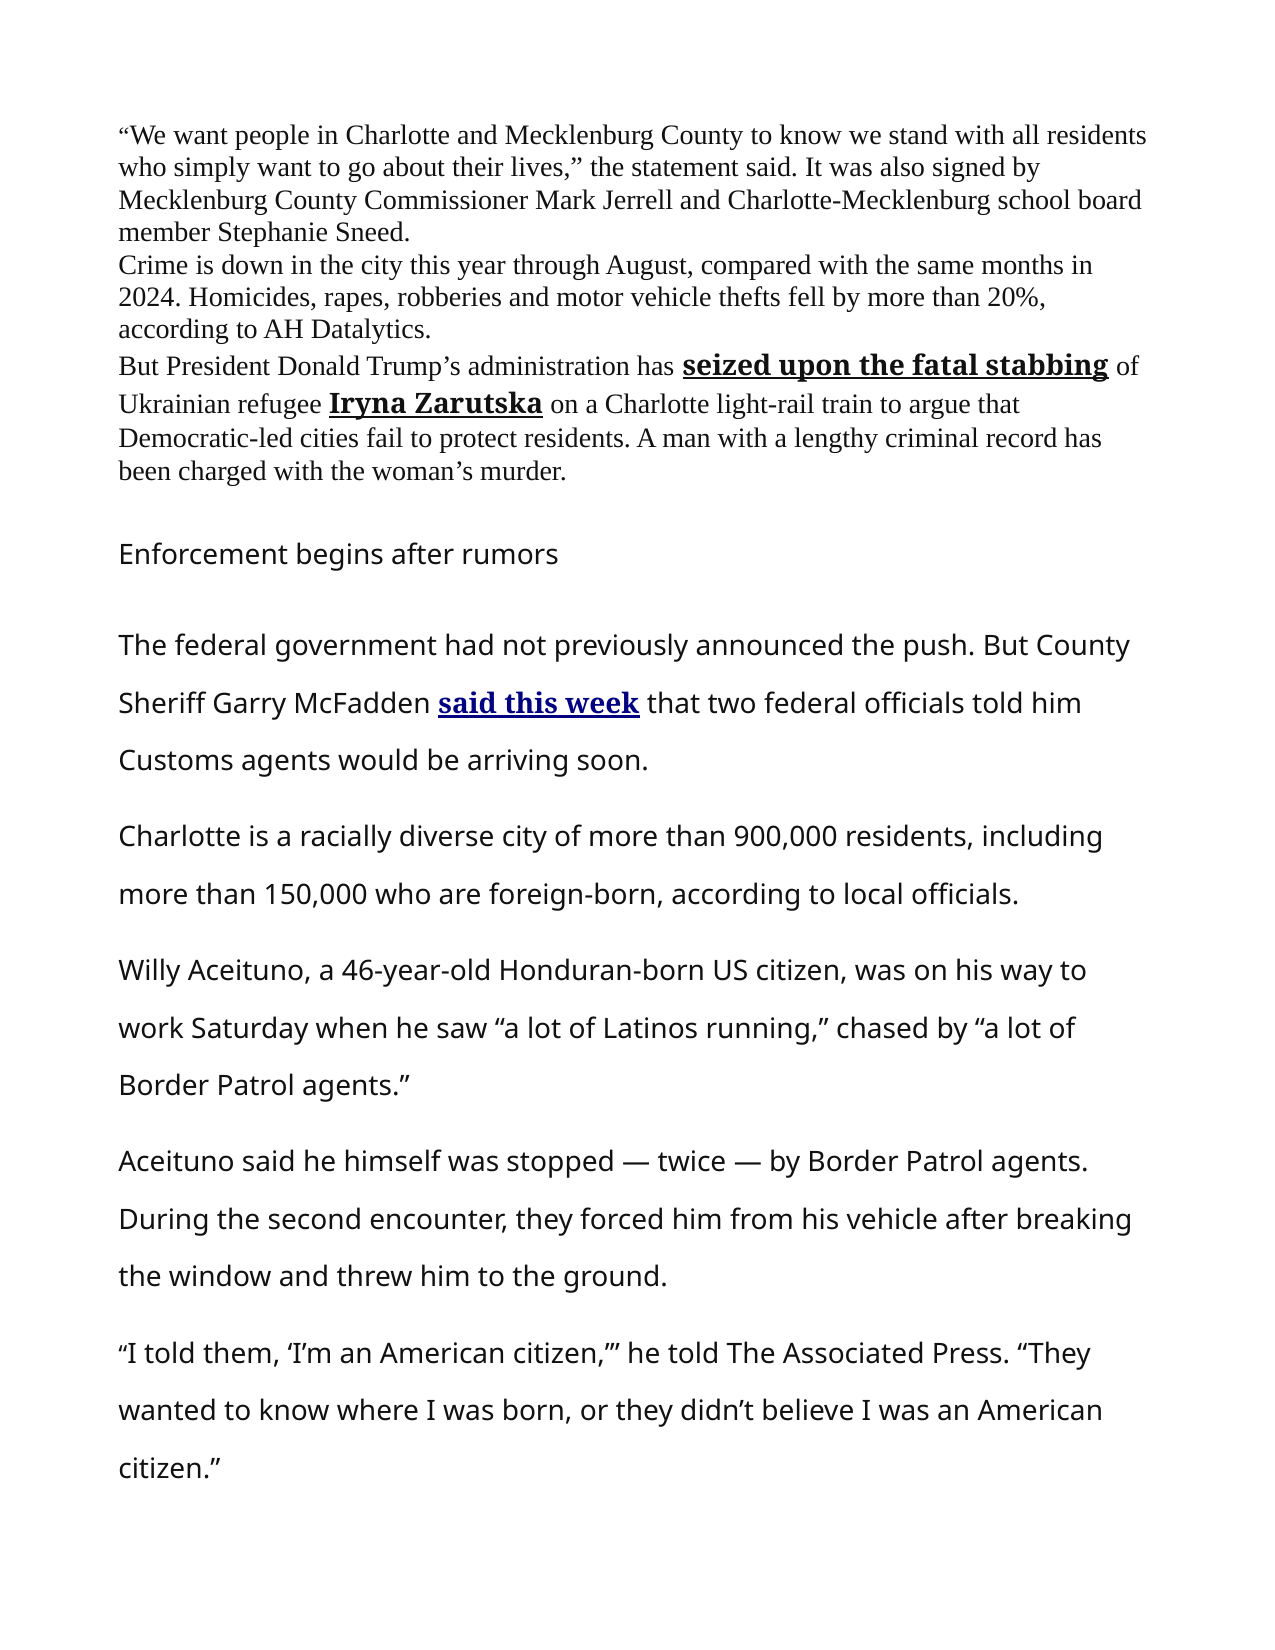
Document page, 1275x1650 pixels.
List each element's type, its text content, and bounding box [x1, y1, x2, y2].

text Charlotte is a racially diverse city of more than 900,000 residents, including more than 150,000 who are foreign-born, according to local officials. [118, 817, 1157, 912]
subtitle Enforcement begins after rumors [118, 534, 1157, 573]
text But President Donald Trump’s administration has seized upon the fatal stabbing of Ukrainian refugee Iryna Zarutska on a Charlotte light-rail train to argue that Democratic-led cities fail to protect residents. A man with a lengthy criminal record has been charged with the woman’s murder. [118, 345, 1157, 486]
text “We want people in Charlotte and Mecklenburg County to know we stand with all residents who simply want to go about their lives,” the statement said. It was also signed by Mecklenburg County Commissioner Mark Jerrell and Charlotte-Mecklenburg school board member Stephanie Sneed. [118, 118, 1157, 248]
text Willy Aceituno, a 46-year-old Honduran-born US citizen, was on his way to work Saturday when he saw “a lot of Latinos running,” chased by “a lot of Border Patrol agents.” [118, 950, 1157, 1104]
text Crime is down in the city this year through August, compared with the same months in 2024. Homicides, rapes, robberies and motor vehicle thefts fell by more than 20%, according to AH Datalytics. [118, 248, 1157, 345]
text The federal government had not previously announced the push. But County Sheriff Garry McFadden said this week that two federal officials told him Customs agents would be arriving soon. [118, 625, 1157, 779]
text “I told them, ‘I’m an American citizen,’” he told The Associated Press. “They wanted to know where I was born, or they didn’t believe I was an American citizen.” [118, 1333, 1157, 1486]
text Aceituno said he himself was stopped — twice — by Border Patrol agents. During the second encounter, they forced him from his vehicle after breaking the window and threw him to the ground. [118, 1142, 1157, 1295]
